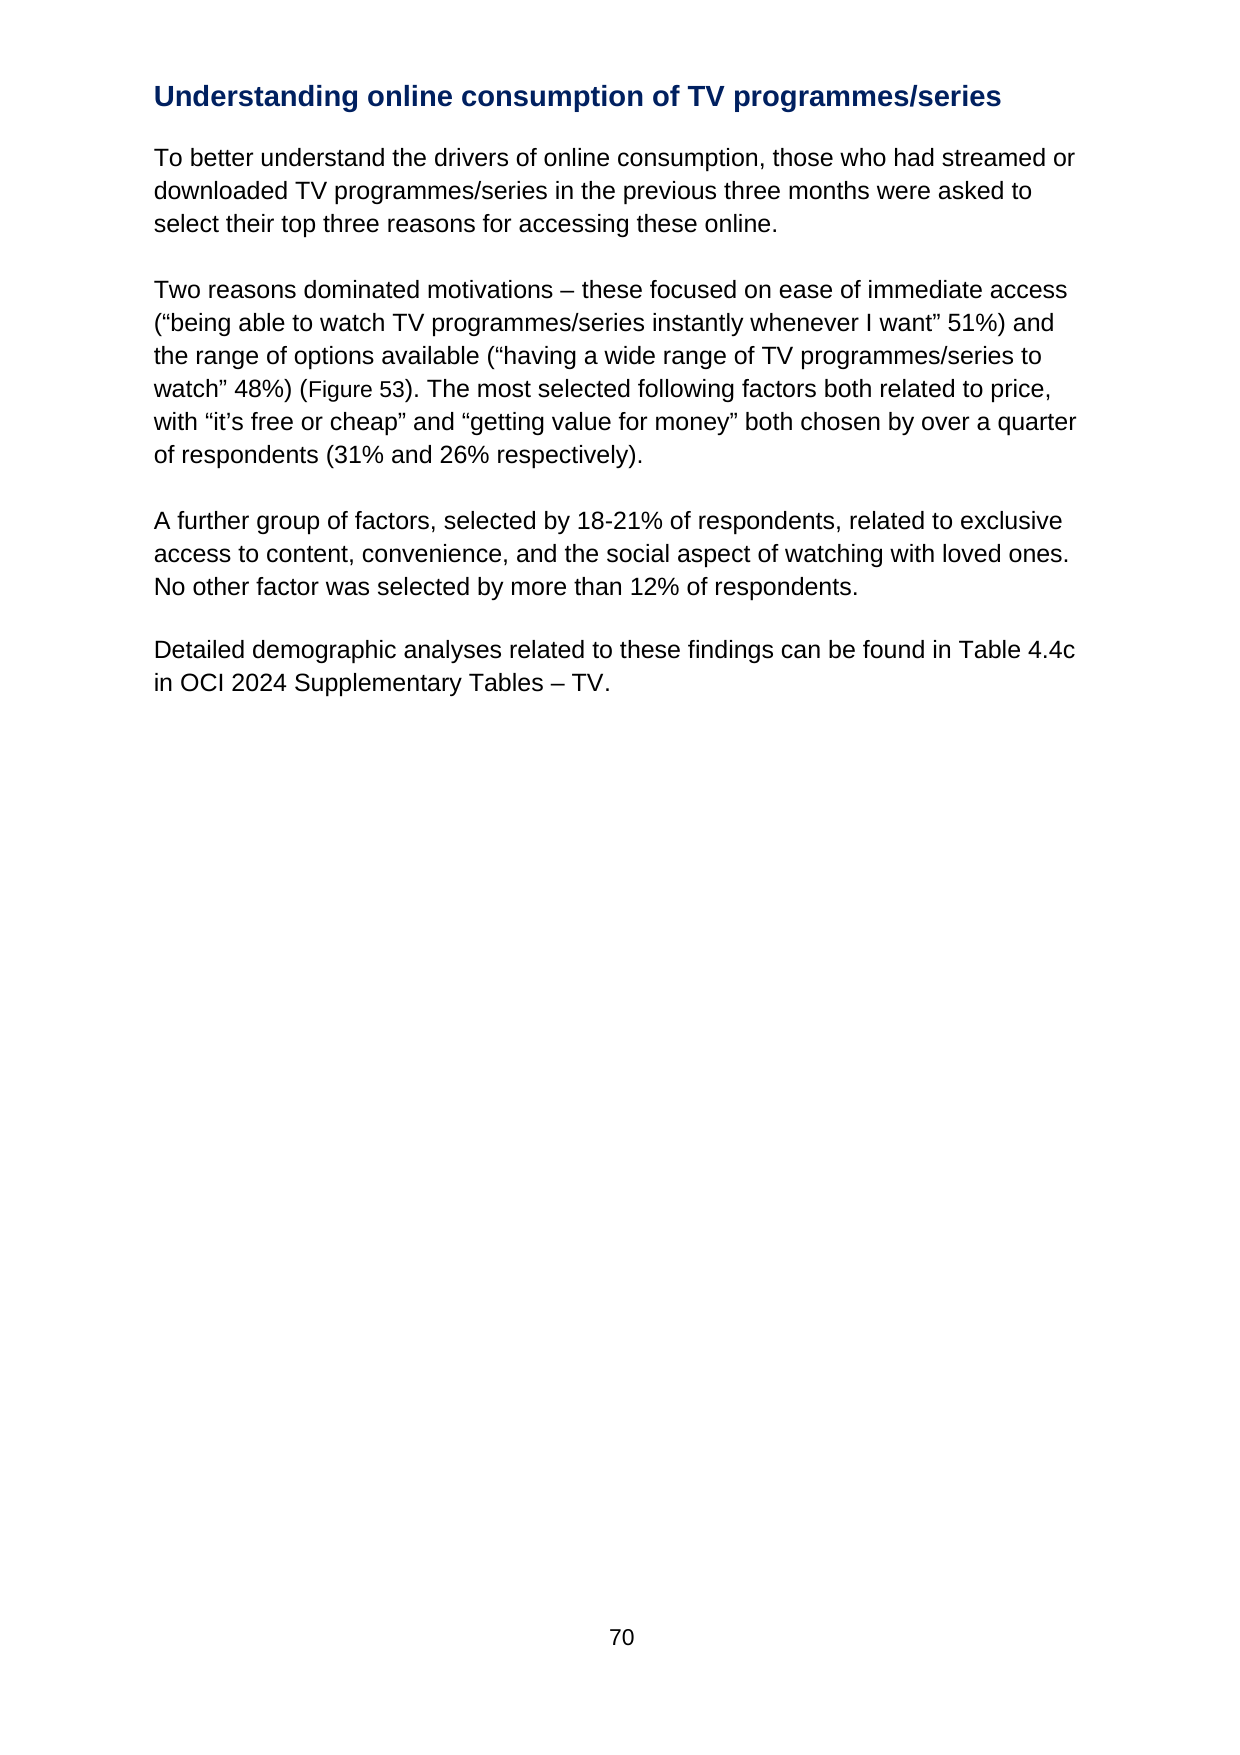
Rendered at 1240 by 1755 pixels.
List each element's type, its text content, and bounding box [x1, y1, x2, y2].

text Detailed demographic analyses related to these findings can be found in Table 4.4c in OCI 2024 Supplementary Tables – TV. [153, 635, 1101, 697]
text To better understand the drivers of online consumption, those who had streamed or downloaded TV programmes/series in the previous three months were asked to select their top three reasons for accessing these online. [153, 143, 1089, 238]
text Two reasons dominated motivations – these focused on ease of immediate access (“being able to watch TV programmes/series instantly whenever I want” 51%) and the range of options available (“having a wide range of TV programmes/series to watch” 48%) (Figure 53). The most selected following factors both related to price, with “it’s free or cheap” and “getting value for money” both chosen by over a quarter of respondents (31% and 26% respectively). [153, 275, 1089, 469]
subtitle Understanding online consumption of TV programmes/series [153, 79, 1089, 113]
text A further group of factors, selected by 18-21% of respondents, related to exclusive access to content, convenience, and the social aspect of watching with loved ones. No other factor was selected by more than 12% of respondents. [153, 506, 1089, 601]
